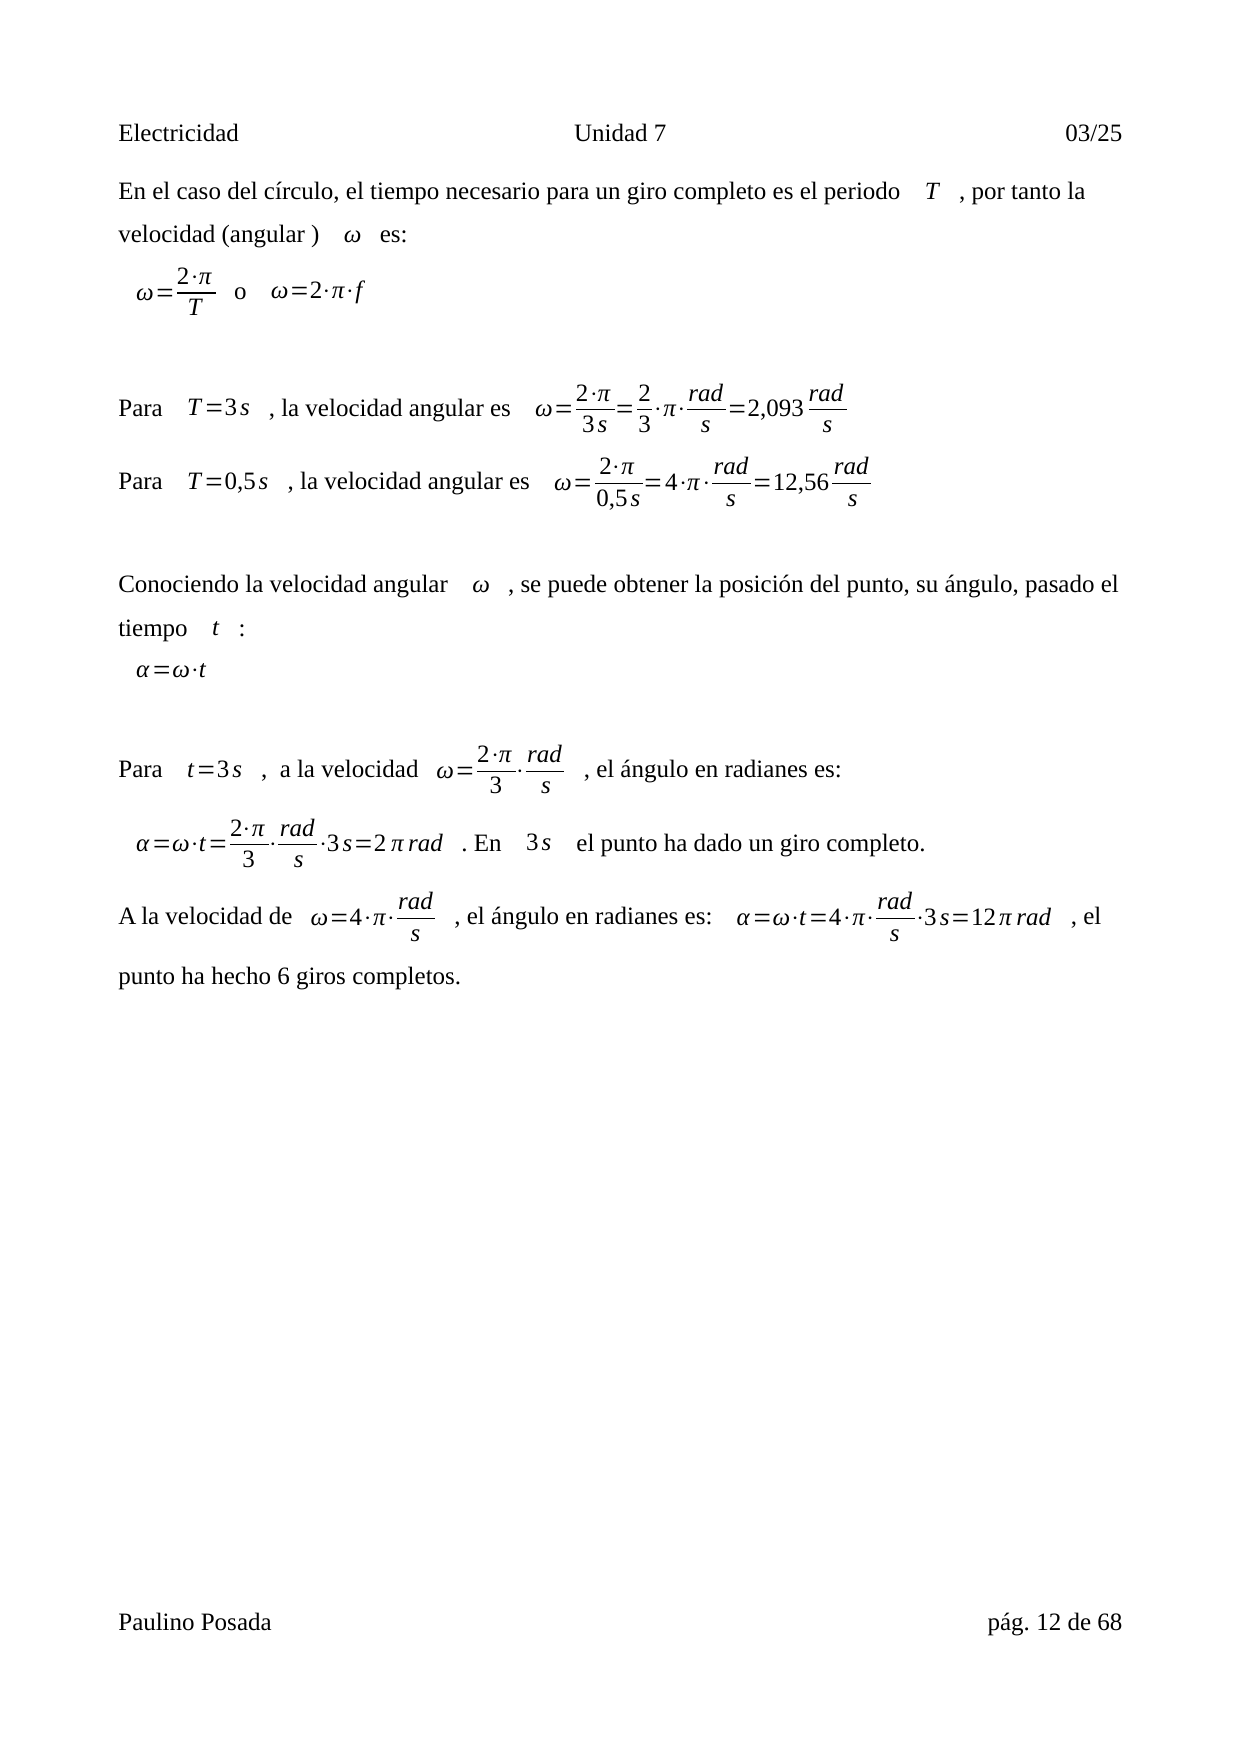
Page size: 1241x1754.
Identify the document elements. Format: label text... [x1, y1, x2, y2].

text En el caso del círculo, el tiempo necesario para un giro completo es el periodo , por tanto la velocidad (angular ) es: [118, 176, 1122, 248]
text o [118, 263, 1122, 322]
text Conociendo la velocidad angular , se puede obtener la posición del punto, su ángulo, pasado el tiempo : [118, 569, 1122, 641]
text A la velocidad de, el ángulo en radianes es: , el punto ha hecho 6 giros completos. [118, 888, 1122, 990]
text Para , la velocidad angular es [118, 453, 1122, 512]
text Para , la velocidad angular es [118, 379, 1122, 438]
text Para , a la velocidad, el ángulo en radianes es: . En el punto ha dado un giro completo. [118, 741, 1122, 873]
